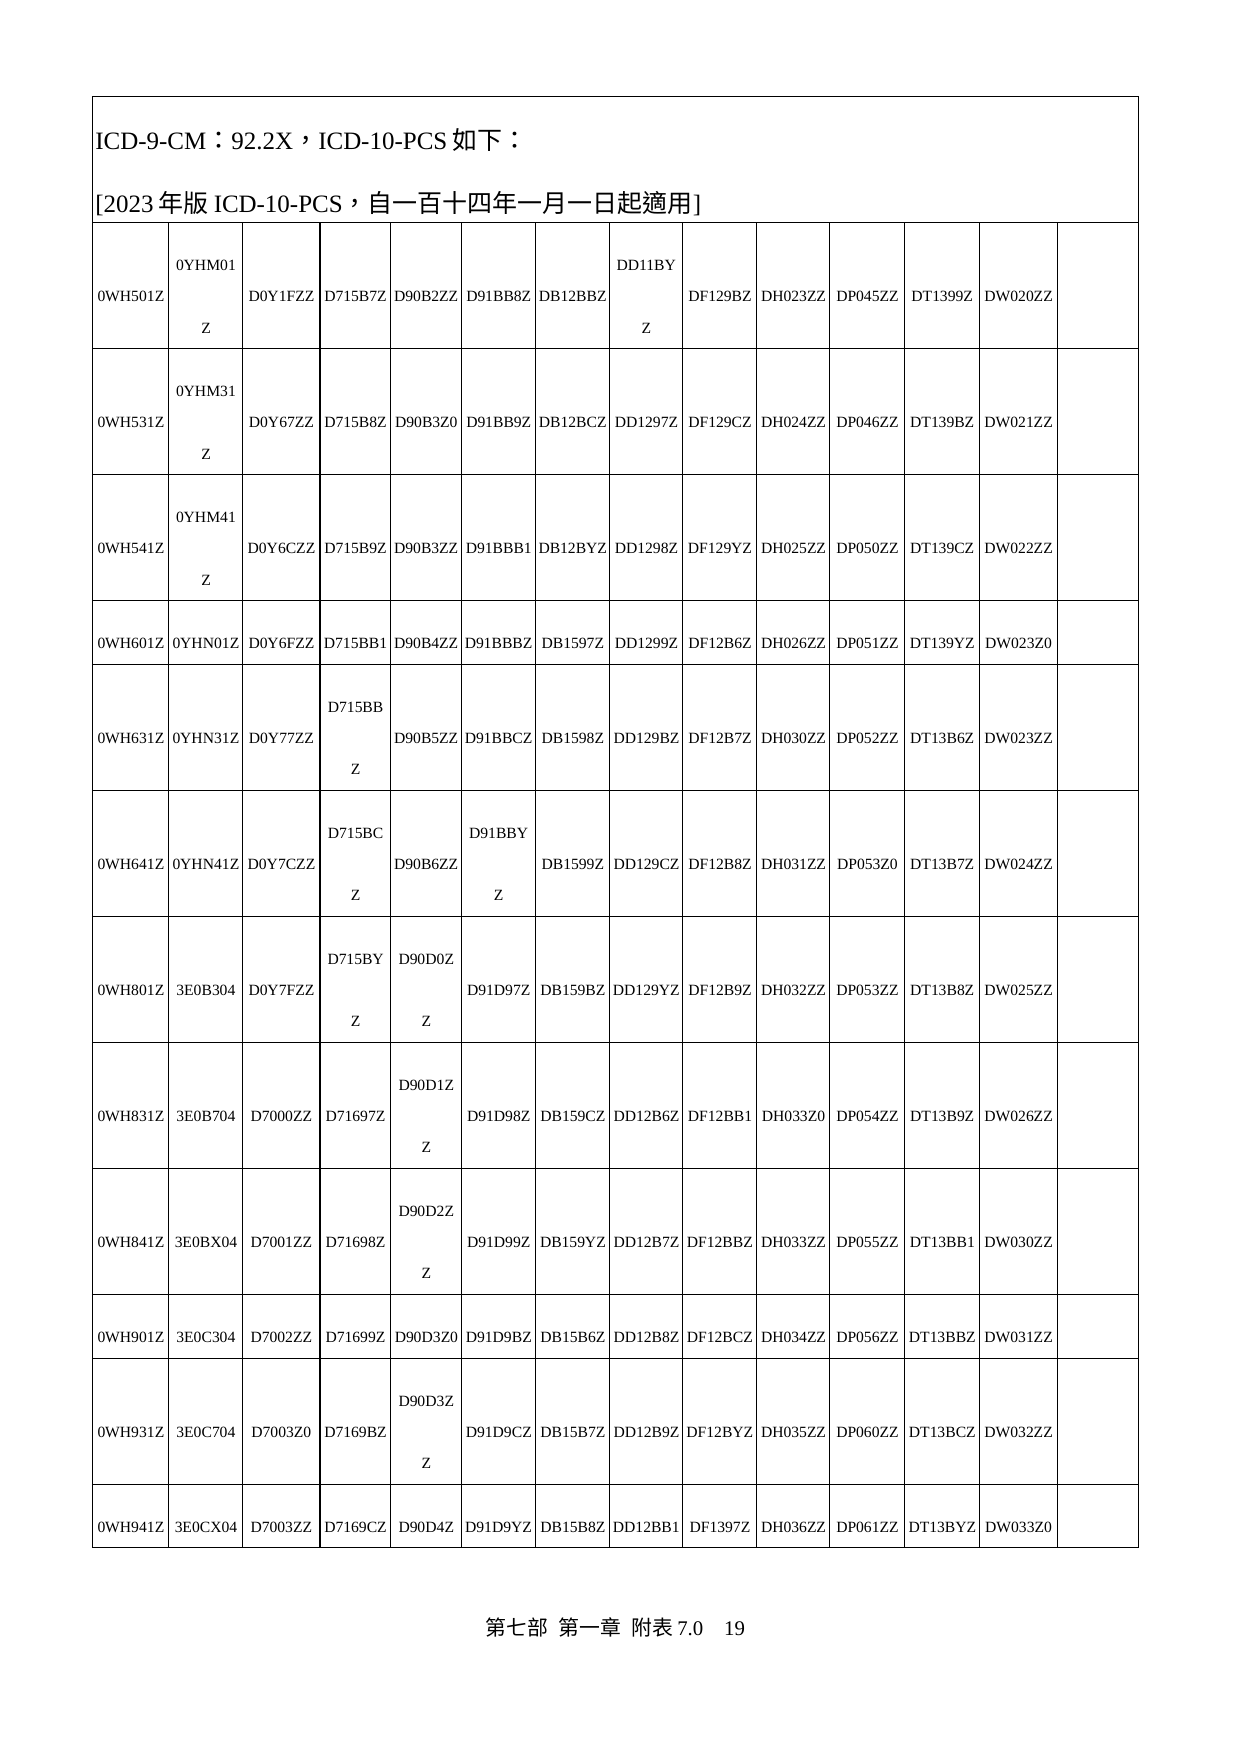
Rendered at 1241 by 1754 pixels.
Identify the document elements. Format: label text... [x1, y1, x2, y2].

table_cell DB15B6Z [536, 1295, 609, 1358]
table_cell D0Y6CZZ [243, 475, 319, 600]
table_cell DF12BCZ [683, 1295, 756, 1358]
table_cell D71698Z [321, 1169, 390, 1294]
table_cell D91D9BZ [462, 1295, 535, 1358]
table_cell 0YHM01Z [169, 223, 242, 348]
table_cell D7169BZ [321, 1359, 390, 1484]
table_cell DD12B8Z [610, 1295, 682, 1358]
table_cell DP052ZZ [830, 665, 904, 790]
table_cell DP050ZZ [830, 475, 904, 600]
table_cell 0WH901Z [93, 1295, 168, 1358]
table_cell D91BB8Z [462, 223, 535, 348]
table_cell D7000ZZ [243, 1043, 319, 1168]
table_cell [1058, 1485, 1138, 1547]
table_cell DF12B7Z [683, 665, 756, 790]
table_cell D7169CZ [321, 1485, 390, 1547]
table_cell D90D4Z [391, 1485, 461, 1547]
table_cell DB1599Z [536, 791, 609, 916]
table_cell DP053Z0 [830, 791, 904, 916]
table_cell DH034ZZ [757, 1295, 829, 1358]
table_cell DT13B9Z [905, 1043, 979, 1168]
table_cell DW024ZZ [980, 791, 1057, 916]
table_cell [1058, 791, 1138, 916]
table_cell DB12BCZ [536, 349, 609, 474]
table_cell DB1597Z [536, 601, 609, 664]
table_cell DF12BYZ [683, 1359, 756, 1484]
table_cell D0Y7FZZ [243, 917, 319, 1042]
table_cell D7003Z0 [243, 1359, 319, 1484]
table_cell DD1299Z [610, 601, 682, 664]
table_header ICD-9-CM：92.2X，ICD-10-PCS如下： [2023年版ICD-10-PCS，自一百十四年一月一日起適用] [93, 97, 1057, 222]
table_cell DB12BBZ [536, 223, 609, 348]
table_cell D715BYZ [321, 917, 390, 1042]
table_cell 0WH601Z [93, 601, 168, 664]
table_cell DF12BBZ [683, 1169, 756, 1294]
table_cell DD12B9Z [610, 1359, 682, 1484]
table_cell DD12B6Z [610, 1043, 682, 1168]
table_cell D7002ZZ [243, 1295, 319, 1358]
table_cell DW030ZZ [980, 1169, 1057, 1294]
table_cell DP054ZZ [830, 1043, 904, 1168]
table_cell DH030ZZ [757, 665, 829, 790]
table_cell D71699Z [321, 1295, 390, 1358]
table_cell DF12B6Z [683, 601, 756, 664]
table_cell DD129CZ [610, 791, 682, 916]
table_cell DT13B7Z [905, 791, 979, 916]
table_cell DP053ZZ [830, 917, 904, 1042]
table_cell DT13B8Z [905, 917, 979, 1042]
table_cell DH024ZZ [757, 349, 829, 474]
table_cell DW022ZZ [980, 475, 1057, 600]
table_cell DT139YZ [905, 601, 979, 664]
table_cell 0YHN41Z [169, 791, 242, 916]
table_cell D715BB1 [321, 601, 390, 664]
table_cell [1058, 223, 1138, 348]
table_cell DH032ZZ [757, 917, 829, 1042]
table_cell D7003ZZ [243, 1485, 319, 1547]
table_cell DW033Z0 [980, 1485, 1057, 1547]
table_cell DF12B9Z [683, 917, 756, 1042]
table_cell 0WH531Z [93, 349, 168, 474]
table_cell [1058, 917, 1138, 1042]
table_cell DD11BYZ [610, 223, 682, 348]
table_cell DH026ZZ [757, 601, 829, 664]
table_cell D90D0ZZ [391, 917, 461, 1042]
table_cell D91D97Z [462, 917, 535, 1042]
table_cell D90B5ZZ [391, 665, 461, 790]
table_cell DW021ZZ [980, 349, 1057, 474]
table_cell DP061ZZ [830, 1485, 904, 1547]
table_cell DT13BBZ [905, 1295, 979, 1358]
table_cell D91D99Z [462, 1169, 535, 1294]
table_cell DT1399Z [905, 223, 979, 348]
table_cell [1058, 475, 1138, 600]
table_cell DW032ZZ [980, 1359, 1057, 1484]
table_cell DT13BYZ [905, 1485, 979, 1547]
table_cell DP060ZZ [830, 1359, 904, 1484]
table_cell 0WH541Z [93, 475, 168, 600]
table_cell DB1598Z [536, 665, 609, 790]
table_cell DD12B7Z [610, 1169, 682, 1294]
table_cell [1058, 665, 1138, 790]
table_cell D90D1ZZ [391, 1043, 461, 1168]
table_cell D91D98Z [462, 1043, 535, 1168]
table_cell D90D2ZZ [391, 1169, 461, 1294]
table_cell D91BBYZ [462, 791, 535, 916]
table_cell DD1297Z [610, 349, 682, 474]
table_cell DH035ZZ [757, 1359, 829, 1484]
table_cell DW020ZZ [980, 223, 1057, 348]
table_cell DW025ZZ [980, 917, 1057, 1042]
table_cell DD129BZ [610, 665, 682, 790]
table_cell DP045ZZ [830, 223, 904, 348]
table_cell DB15B7Z [536, 1359, 609, 1484]
table_cell 0WH631Z [93, 665, 168, 790]
table_cell 0WH501Z [93, 223, 168, 348]
table_cell DH031ZZ [757, 791, 829, 916]
table_cell 3E0BX04 [169, 1169, 242, 1294]
table_cell D90D3ZZ [391, 1359, 461, 1484]
table_cell 3E0CX04 [169, 1485, 242, 1547]
table_cell 0WH941Z [93, 1485, 168, 1547]
table_cell [1058, 1043, 1138, 1168]
table_cell DT13B6Z [905, 665, 979, 790]
table_cell DB15B8Z [536, 1485, 609, 1547]
table_cell D90B6ZZ [391, 791, 461, 916]
table_cell D715B8Z [321, 349, 390, 474]
table_cell DH033ZZ [757, 1169, 829, 1294]
table_cell DF12B8Z [683, 791, 756, 916]
table_cell [1058, 1295, 1138, 1358]
table_cell 0WH831Z [93, 1043, 168, 1168]
table_cell D91BBB1 [462, 475, 535, 600]
table_cell DB159CZ [536, 1043, 609, 1168]
table_cell D91D9YZ [462, 1485, 535, 1547]
table_cell 3E0B704 [169, 1043, 242, 1168]
table_cell 3E0C704 [169, 1359, 242, 1484]
table_cell DT139CZ [905, 475, 979, 600]
table_cell DP051ZZ [830, 601, 904, 664]
table_cell D91BBBZ [462, 601, 535, 664]
table_cell D0Y67ZZ [243, 349, 319, 474]
table_cell D91BB9Z [462, 349, 535, 474]
table_cell DB12BYZ [536, 475, 609, 600]
table_cell DD129YZ [610, 917, 682, 1042]
table_cell DB159YZ [536, 1169, 609, 1294]
table_cell DF1397Z [683, 1485, 756, 1547]
table_cell DF129CZ [683, 349, 756, 474]
table_cell DH036ZZ [757, 1485, 829, 1547]
table_cell D90D3Z0 [391, 1295, 461, 1358]
table_cell DT13BCZ [905, 1359, 979, 1484]
table_cell 0WH841Z [93, 1169, 168, 1294]
table_cell DB159BZ [536, 917, 609, 1042]
table_cell [1058, 1359, 1138, 1484]
table_cell DP056ZZ [830, 1295, 904, 1358]
table_cell D715B7Z [321, 223, 390, 348]
table_cell D91D9CZ [462, 1359, 535, 1484]
table_cell D90B4ZZ [391, 601, 461, 664]
table_cell D71697Z [321, 1043, 390, 1168]
table_cell DH023ZZ [757, 223, 829, 348]
table_cell DH025ZZ [757, 475, 829, 600]
table_cell DW023Z0 [980, 601, 1057, 664]
table_cell D0Y1FZZ [243, 223, 319, 348]
table_cell DP055ZZ [830, 1169, 904, 1294]
table_cell DD1298Z [610, 475, 682, 600]
table_cell DH033Z0 [757, 1043, 829, 1168]
table_cell 0WH801Z [93, 917, 168, 1042]
table_cell DW023ZZ [980, 665, 1057, 790]
table_cell 0WH931Z [93, 1359, 168, 1484]
table_cell [1058, 349, 1138, 474]
table_cell [1058, 601, 1138, 664]
table_cell 0YHM31Z [169, 349, 242, 474]
table_cell 0YHN31Z [169, 665, 242, 790]
table_cell DW031ZZ [980, 1295, 1057, 1358]
table_cell D0Y7CZZ [243, 791, 319, 916]
table_cell D91BBCZ [462, 665, 535, 790]
table_cell D7001ZZ [243, 1169, 319, 1294]
table_cell DF12BB1 [683, 1043, 756, 1168]
table_cell 0YHM41Z [169, 475, 242, 600]
table_cell DT139BZ [905, 349, 979, 474]
table_cell D90B3ZZ [391, 475, 461, 600]
table_cell D0Y6FZZ [243, 601, 319, 664]
table_cell 0WH641Z [93, 791, 168, 916]
table_cell DT13BB1 [905, 1169, 979, 1294]
table_cell [1058, 1169, 1138, 1294]
table_cell D90B2ZZ [391, 223, 461, 348]
table_cell DW026ZZ [980, 1043, 1057, 1168]
table_cell DF129BZ [683, 223, 756, 348]
table_cell D90B3Z0 [391, 349, 461, 474]
table_cell 3E0B304 [169, 917, 242, 1042]
table_cell DP046ZZ [830, 349, 904, 474]
table_cell D715B9Z [321, 475, 390, 600]
table_cell D715BBZ [321, 665, 390, 790]
table_header [1057, 97, 1138, 222]
table_cell DF129YZ [683, 475, 756, 600]
table_cell D0Y77ZZ [243, 665, 319, 790]
table_cell 3E0C304 [169, 1295, 242, 1358]
table_cell D715BCZ [321, 791, 390, 916]
table_cell DD12BB1 [610, 1485, 682, 1547]
table_cell 0YHN01Z [169, 601, 242, 664]
